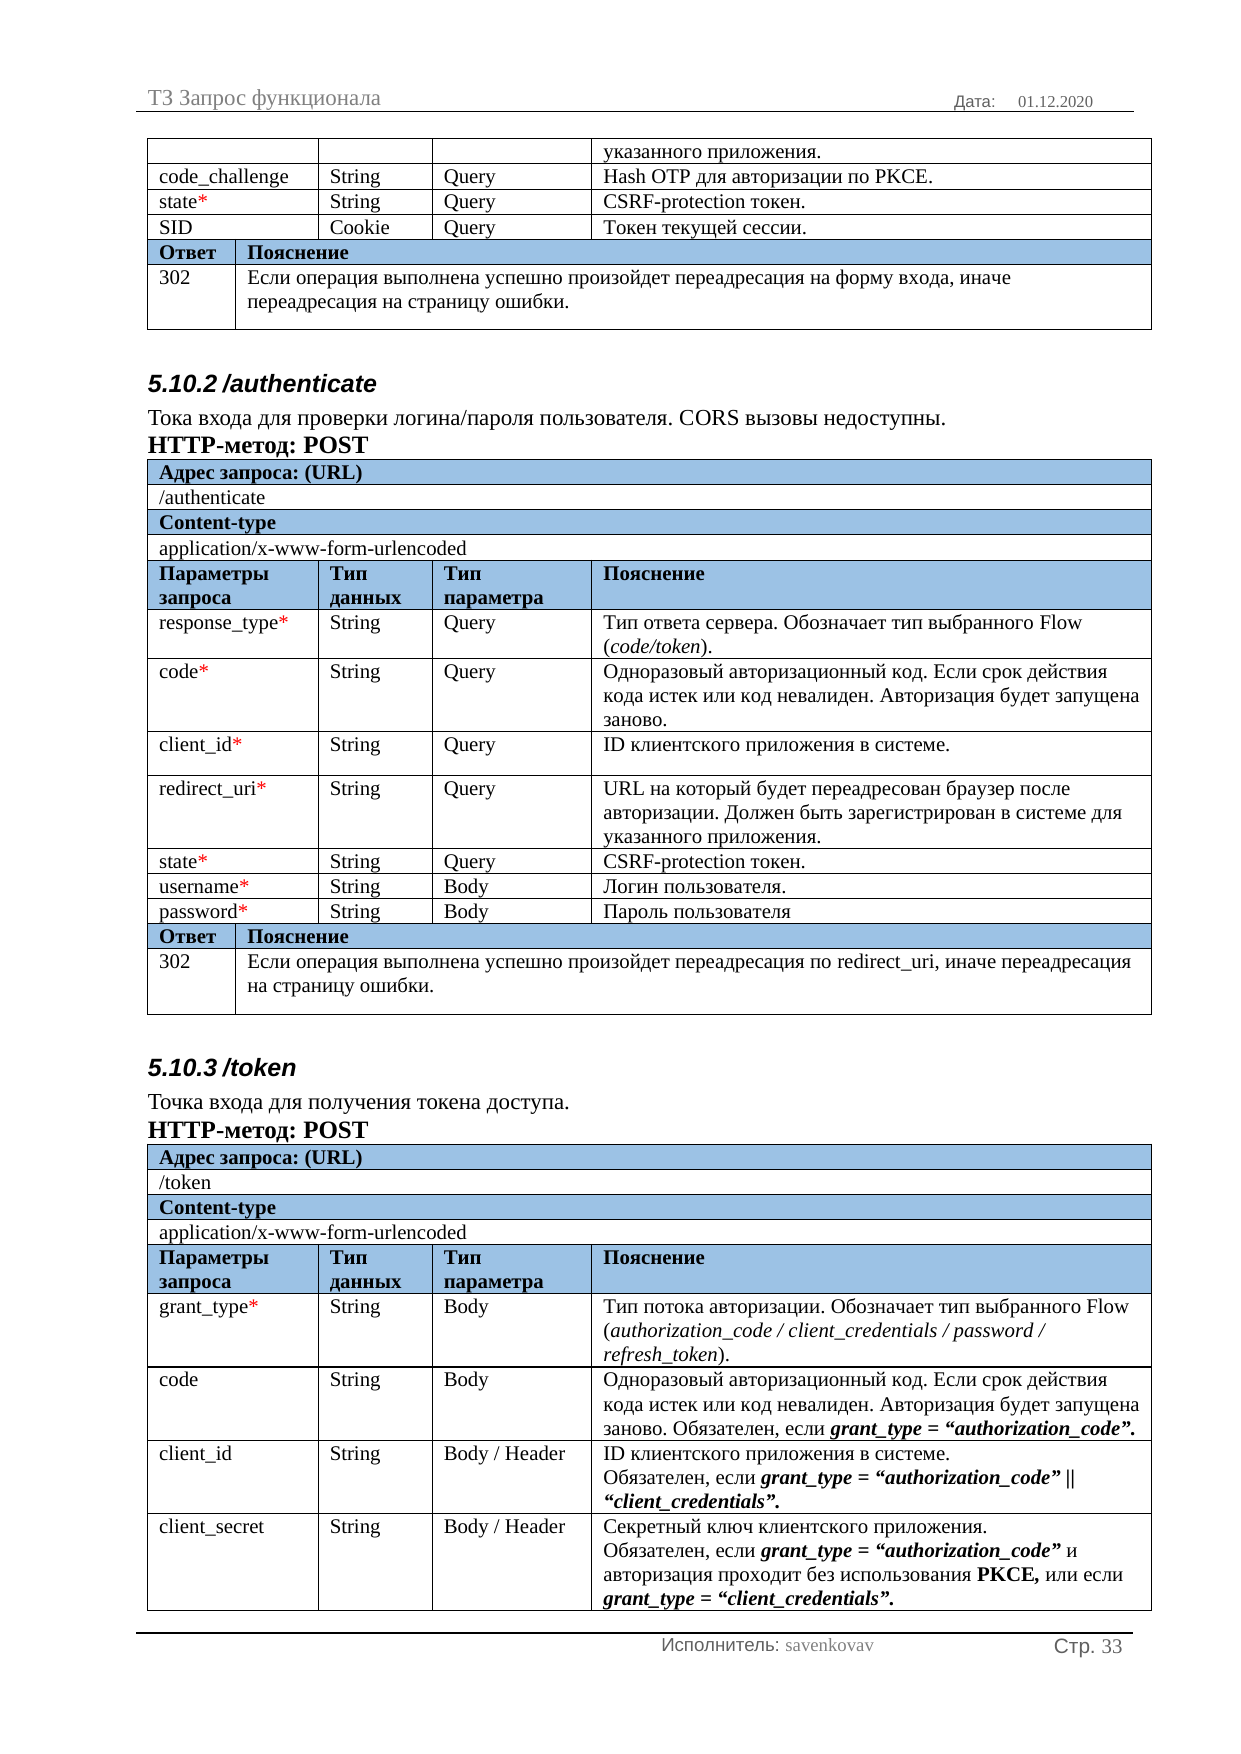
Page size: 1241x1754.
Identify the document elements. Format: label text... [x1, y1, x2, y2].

table_cell Логин пользователя. [592, 874, 1151, 898]
table_cell Body [433, 1368, 591, 1439]
table_cell String [319, 874, 432, 898]
table_cell String [319, 849, 432, 873]
table_header Адрес запроcа: (URL) [148, 1145, 1151, 1169]
table_cell Query [433, 849, 591, 873]
text HTTP-метод: POST [148, 430, 1152, 459]
table_cell указанного приложения. [592, 139, 1151, 163]
table_cell Тип потока авторизации. Обозначает тип выбранного Flow (authorization_code / client_credentials / password / refresh_token). [592, 1294, 1151, 1366]
table_header Адрес запроcа: (URL) [148, 460, 1151, 484]
table_cell /token [148, 1170, 1151, 1194]
table_cell Пояснение [236, 924, 1151, 948]
table_cell String [319, 164, 432, 188]
table_cell Тип ответа сервера. Обозначает тип выбранного Flow (code/token). [592, 610, 1151, 658]
table_cell code [148, 1368, 318, 1439]
table_cell String [319, 659, 432, 731]
table_cell Hash OTP для авторизации по PKCE. [592, 164, 1151, 188]
table_cell Одноразовый авторизационный код. Если срок действия кода истек или код невалиден. Авторизация будет запущена заново. [592, 659, 1151, 731]
table_cell application/x-www-form-urlencoded [148, 535, 1151, 559]
table_cell Одноразовый авторизационный код. Если срок действия кода истек или код невалиден. Авторизация будет запущена заново. Обязателен, если grant_type = “authorization_code”. [592, 1368, 1151, 1439]
table_cell ID клиентского приложения в системе. Обязателен, если grant_type = “authorization_code” || “client_credentials”. [592, 1441, 1151, 1513]
table_cell String [319, 1441, 432, 1513]
table_cell Тип данных [319, 561, 432, 609]
table_cell state* [148, 190, 318, 213]
table_cell SID [148, 215, 318, 239]
table_cell Query [433, 190, 591, 213]
table_cell Токен текущей сессии. [592, 215, 1151, 239]
subtitle /authenticate [148, 369, 1152, 398]
table_cell String [319, 1294, 432, 1366]
table_cell [433, 139, 591, 163]
table_cell Content-type [148, 510, 1151, 534]
table_cell Ответ [148, 240, 235, 264]
table_cell redirect_uri* [148, 776, 318, 848]
table_cell String [319, 776, 432, 848]
table_cell state* [148, 849, 318, 873]
table_cell 302 [148, 949, 235, 1013]
table_cell Пояснение [592, 561, 1151, 609]
table_cell Тип параметра [433, 561, 591, 609]
table_cell Query [433, 776, 591, 848]
table_cell Ответ [148, 924, 235, 948]
table_cell Если операция выполнена успешно произойдет переадресация на форму входа, иначе переадресация на страницу ошибки. [236, 265, 1151, 329]
table_cell Пояснение [236, 240, 1151, 264]
table_cell client_id* [148, 732, 318, 774]
table_cell Cookie [319, 215, 432, 239]
table_cell Query [433, 215, 591, 239]
table_cell Query [433, 610, 591, 658]
table_cell URL на который будет переадресован браузер после авторизации. Должен быть зарегистрирован в системе для указанного приложения. [592, 776, 1151, 848]
text Тока входа для проверки логина/пароля пользователя. CORS вызовы недоступны. [148, 404, 1152, 430]
table_cell username* [148, 874, 318, 898]
table_cell Пароль пользователя [592, 899, 1151, 923]
table_cell client_secret [148, 1514, 318, 1610]
table_cell 302 [148, 265, 235, 329]
table_cell Параметры запроса [148, 561, 318, 609]
table_cell Query [433, 659, 591, 731]
table_cell Query [433, 164, 591, 188]
table_cell Body [433, 1294, 591, 1366]
table_cell Параметры запроса [148, 1245, 318, 1293]
table_cell String [319, 732, 432, 774]
table_cell CSRF-protection токен. [592, 190, 1151, 213]
table_cell Тип параметра [433, 1245, 591, 1293]
table_cell String [319, 190, 432, 213]
table_cell Query [433, 732, 591, 774]
table_cell [319, 139, 432, 163]
table_cell Если операция выполнена успешно произойдет переадресация по redirect_uri, иначе переадресация на страницу ошибки. [236, 949, 1151, 1013]
table_cell Пояснение [592, 1245, 1151, 1293]
table_cell response_type* [148, 610, 318, 658]
subtitle /token [148, 1053, 1152, 1082]
table_cell Body [433, 899, 591, 923]
table_cell /authenticate [148, 485, 1151, 509]
table_cell CSRF-protection токен. [592, 849, 1151, 873]
table_cell Body / Header [433, 1514, 591, 1610]
table_cell Тип данных [319, 1245, 432, 1293]
table_cell String [319, 899, 432, 923]
table_cell Секретный ключ клиентского приложения. Обязателен, если grant_type = “authorization_code” и авторизация проходит без использования PKCE, или если grant_type = “client_credentials”. [592, 1514, 1151, 1610]
table_cell Content-type [148, 1195, 1151, 1219]
table_cell client_id [148, 1441, 318, 1513]
table_cell String [319, 1368, 432, 1439]
table_cell Body [433, 874, 591, 898]
table_cell String [319, 1514, 432, 1610]
text Точка входа для получения токена доступа. [148, 1088, 1152, 1115]
table_cell application/x-www-form-urlencoded [148, 1220, 1151, 1244]
text HTTP-метод: POST [148, 1115, 1152, 1143]
table_cell code_challenge [148, 164, 318, 188]
table_cell [148, 139, 318, 163]
table_cell code* [148, 659, 318, 731]
table_cell String [319, 610, 432, 658]
table_cell ID клиентского приложения в системе. [592, 732, 1151, 774]
table_cell password* [148, 899, 318, 923]
table_cell Body / Header [433, 1441, 591, 1513]
table_cell grant_type* [148, 1294, 318, 1366]
